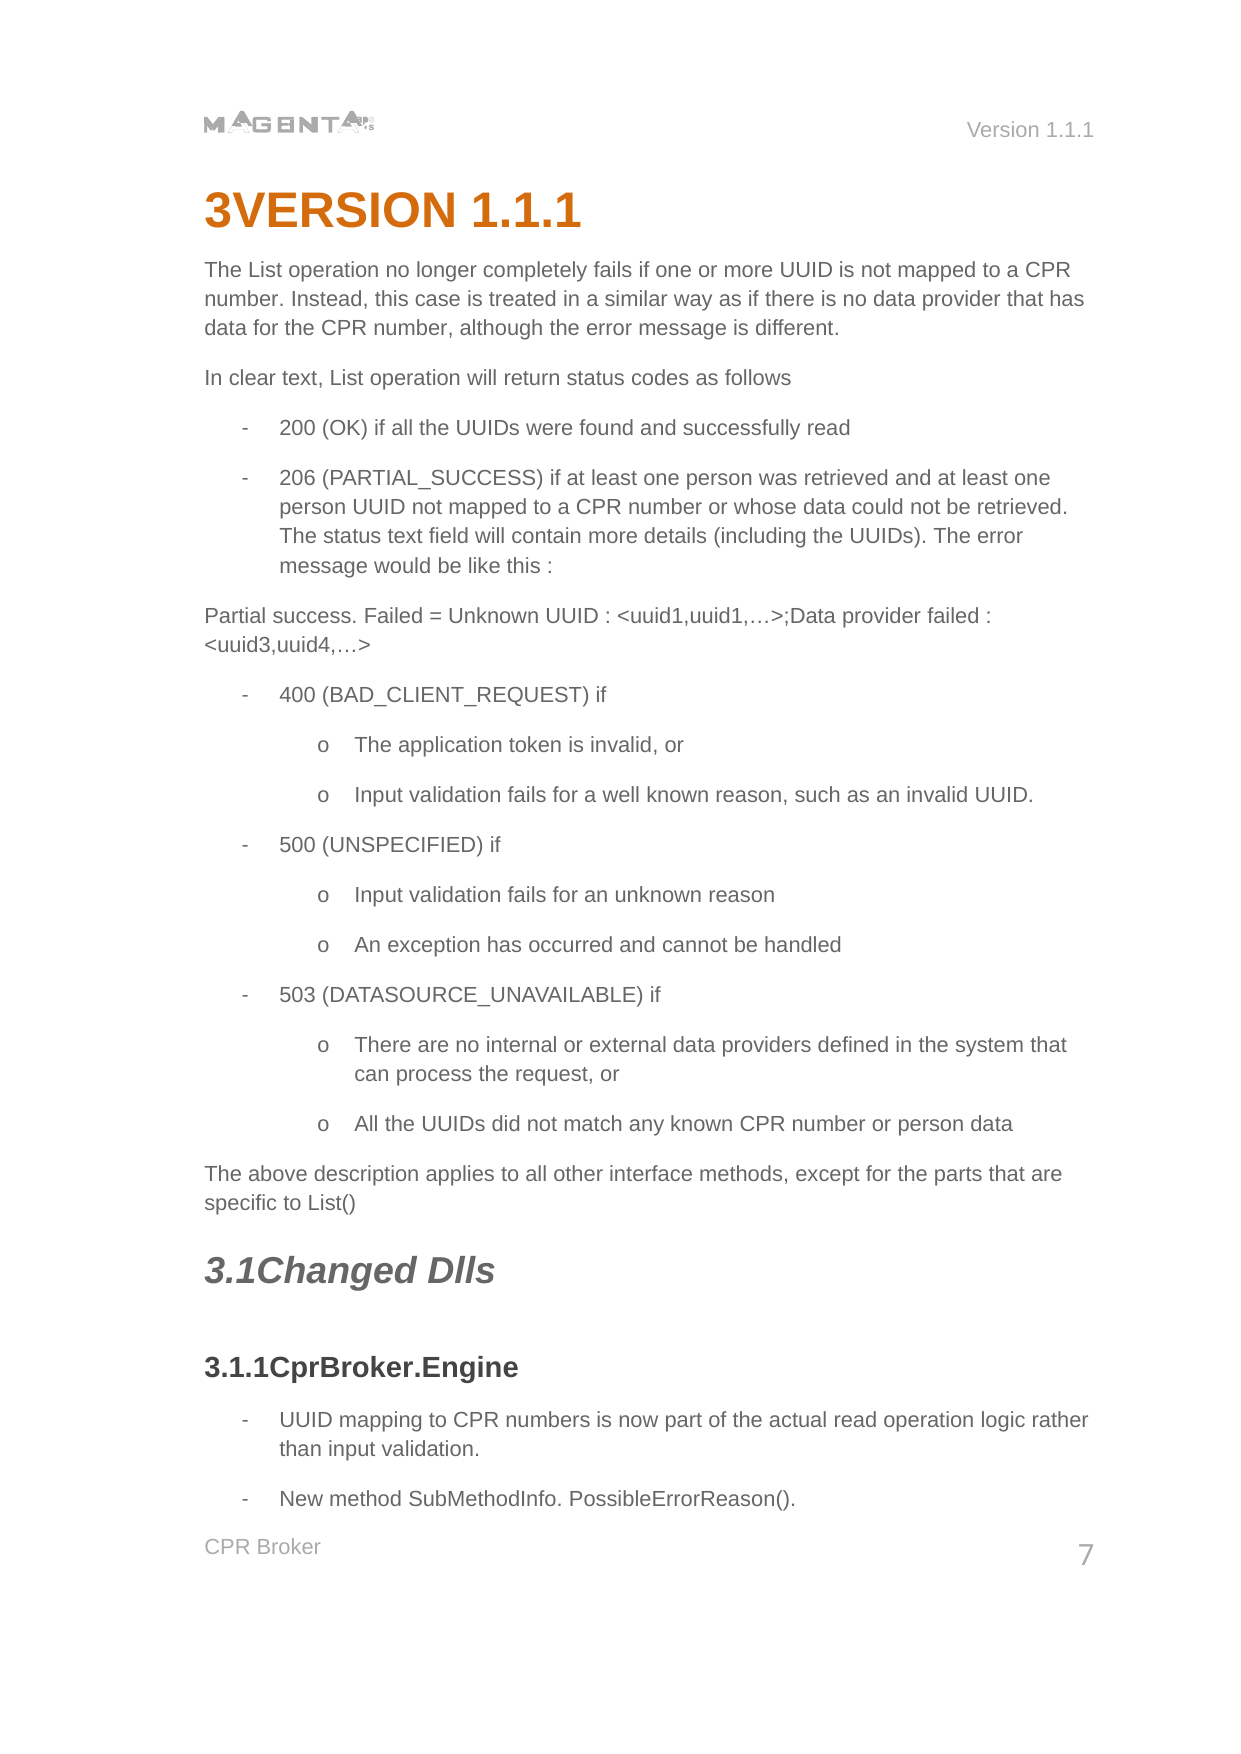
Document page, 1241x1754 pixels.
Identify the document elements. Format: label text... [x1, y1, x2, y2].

list 400 (BAD_CLIENT_REQUEST) if [242, 679, 1094, 708]
list 206 (PARTIAL_SUCCESS) if at least one person was retrieved and at least one person UUID not mapped to a CPR number or whose data could not be retrieved. The status text field will contain more details (including the UUIDs). The error message would be like this : [242, 462, 1094, 579]
list Input validation fails for a well known reason, such as an invalid UUID. [317, 779, 1094, 808]
subtitle Version 1.1.1 [204, 181, 1094, 239]
text Partial success. Failed = Unknown UUID : <uuid1,uuid1,…>;Data provider failed : <uuid3,uuid4,…> [204, 600, 1094, 658]
list The application token is invalid, or [317, 729, 1094, 758]
list 200 (OK) if all the UUIDs were found and successfully read [242, 412, 1094, 441]
subtitle Changed Dlls [204, 1237, 1094, 1296]
list There are no internal or external data providers defined in the system that can process the request, or [317, 1029, 1094, 1087]
list Input validation fails for an unknown reason [317, 879, 1094, 908]
list All the UUIDs did not match any known CPR number or person data [317, 1108, 1094, 1137]
text The above description applies to all other interface methods, except for the parts that are specific to List() [204, 1158, 1094, 1216]
text In clear text, List operation will return status codes as follows [204, 362, 1094, 391]
list 503 (DATASOURCE_UNAVAILABLE) if [242, 979, 1094, 1008]
text The List operation no longer completely fails if one or more UUID is not mapped to a CPR number. Instead, this case is treated in a similar way as if there is no data provider that has data for the CPR number, although the error message is different. [204, 254, 1094, 341]
list New method SubMethodInfo. PossibleErrorReason(). [242, 1483, 1094, 1512]
list An exception has occurred and cannot be handled [317, 929, 1094, 958]
list 500 (UNSPECIFIED) if [242, 829, 1094, 858]
subtitle CprBroker.Engine [204, 1331, 1094, 1389]
list UUID mapping to CPR numbers is now part of the actual read operation logic rather than input validation. [242, 1404, 1094, 1462]
